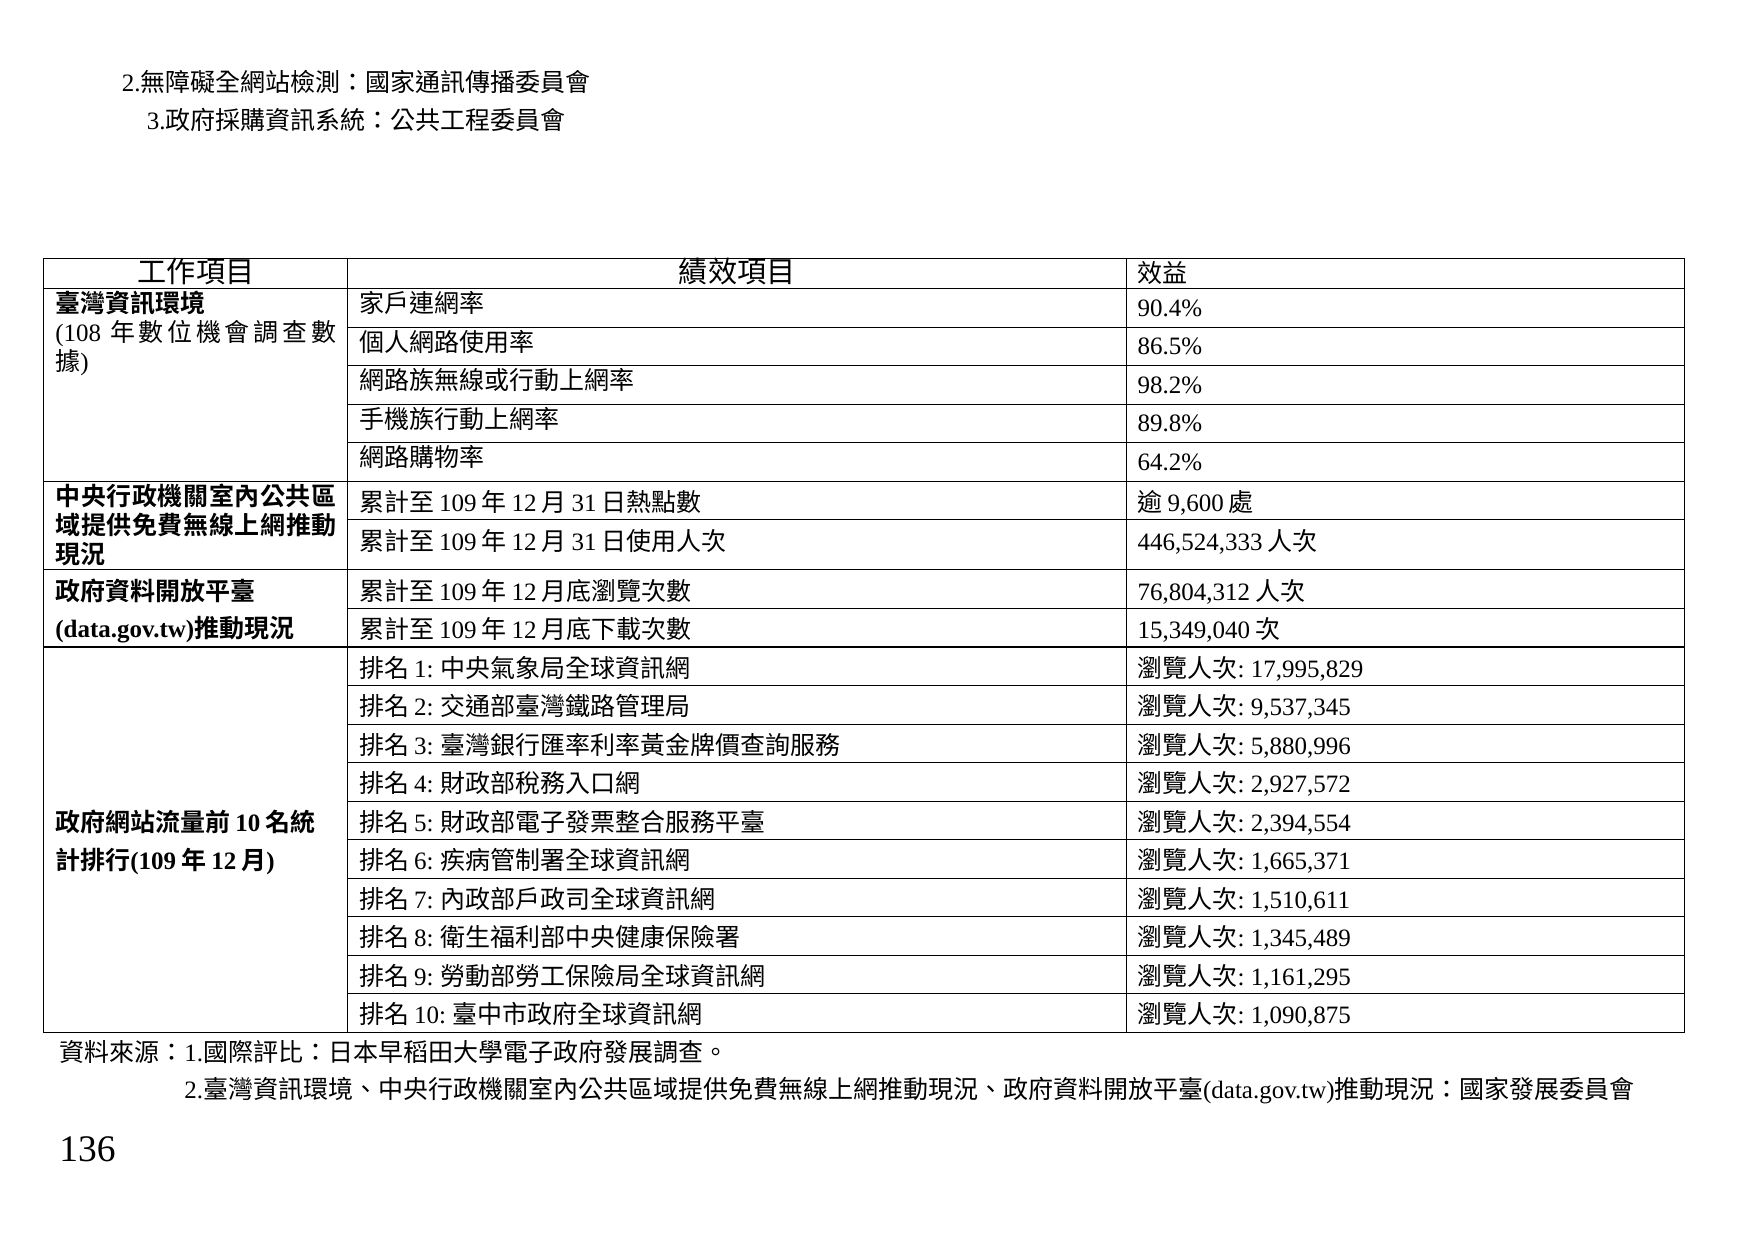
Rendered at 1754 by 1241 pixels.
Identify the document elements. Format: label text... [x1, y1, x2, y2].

text 2.無障礙全網站檢測：國家通訊傳播委員會 [59, 62, 1636, 99]
table_cell 累計至109年12月31日使用人次 [348, 520, 1126, 569]
table_header 績效項目 [348, 259, 1126, 288]
table_cell 排名3: 臺灣銀行匯率利率黃金牌價查詢服務 [348, 725, 1126, 762]
table_cell 瀏覽人次: 2,394,554 [1127, 802, 1684, 839]
text 2.臺灣資訊環境、中央行政機關室內公共區域提供免費無線上網推動現況、政府資料開放平臺(data.gov.tw)推動現況：國家發展委員會 [59, 1069, 1636, 1105]
table_cell 排名7: 內政部戶政司全球資訊網 [348, 879, 1126, 916]
table_cell 網路族無線或行動上網率 [348, 366, 1126, 404]
text 3.政府採購資訊系統：公共工程委員會 [59, 99, 1636, 137]
table_cell 瀏覽人次: 17,995,829 [1127, 648, 1684, 685]
table_cell 逾9,600處 [1127, 482, 1684, 519]
table_header 效益 [1127, 259, 1684, 288]
table_cell 個人網路使用率 [348, 328, 1126, 365]
table_cell 瀏覽人次: 1,161,295 [1127, 956, 1684, 993]
table_cell 臺灣資訊環境 (108年數位機會調查數據) [44, 289, 347, 481]
table_cell 64.2% [1127, 443, 1684, 481]
table_cell 政府網站流量前10名統計排行(109年12月) [44, 648, 347, 1032]
table_cell 排名4: 財政部稅務入口網 [348, 763, 1126, 801]
table_cell 中央行政機關室內公共區域提供免費無線上網推動現況 [44, 482, 347, 569]
table_cell 瀏覽人次: 9,537,345 [1127, 686, 1684, 723]
table_cell 累計至109年12月底下載次數 [348, 609, 1126, 646]
table_cell 瀏覽人次: 1,090,875 [1127, 994, 1684, 1032]
table_cell 瀏覽人次: 5,880,996 [1127, 725, 1684, 762]
table_cell 排名10: 臺中市政府全球資訊網 [348, 994, 1126, 1032]
table_cell 98.2% [1127, 366, 1684, 404]
table_cell 瀏覽人次: 1,345,489 [1127, 917, 1684, 955]
table_cell 排名6: 疾病管制署全球資訊網 [348, 840, 1126, 878]
table_cell 排名1: 中央氣象局全球資訊網 [348, 648, 1126, 685]
table_cell 76,804,312人次 [1127, 570, 1684, 608]
table_cell 排名8: 衛生福利部中央健康保險署 [348, 917, 1126, 955]
table_cell 手機族行動上網率 [348, 405, 1126, 442]
table_cell 86.5% [1127, 328, 1684, 365]
table_cell 排名9: 勞動部勞工保險局全球資訊網 [348, 956, 1126, 993]
table_cell 瀏覽人次: 1,665,371 [1127, 840, 1684, 878]
table_cell 446,524,333人次 [1127, 520, 1684, 569]
table_cell 90.4% [1127, 289, 1684, 327]
table_cell 累計至109年12月31日熱點數 [348, 482, 1126, 519]
table_cell 排名5: 財政部電子發票整合服務平臺 [348, 802, 1126, 839]
text 資料來源：1.國際評比：日本早稻田大學電子政府發展調查。 [59, 1033, 1636, 1069]
table_cell 瀏覽人次: 2,927,572 [1127, 763, 1684, 801]
table_cell 排名2: 交通部臺灣鐵路管理局 [348, 686, 1126, 723]
table_cell 累計至109年12月底瀏覽次數 [348, 570, 1126, 608]
table_cell 15,349,040次 [1127, 609, 1684, 646]
table_cell 瀏覽人次: 1,510,611 [1127, 879, 1684, 916]
table_cell 89.8% [1127, 405, 1684, 442]
table_cell 網路購物率 [348, 443, 1126, 481]
table_cell 家戶連網率 [348, 289, 1126, 327]
table_header 工作項目 [44, 259, 347, 288]
table_cell 政府資料開放平臺(data.gov.tw)推動現況 [44, 570, 347, 646]
